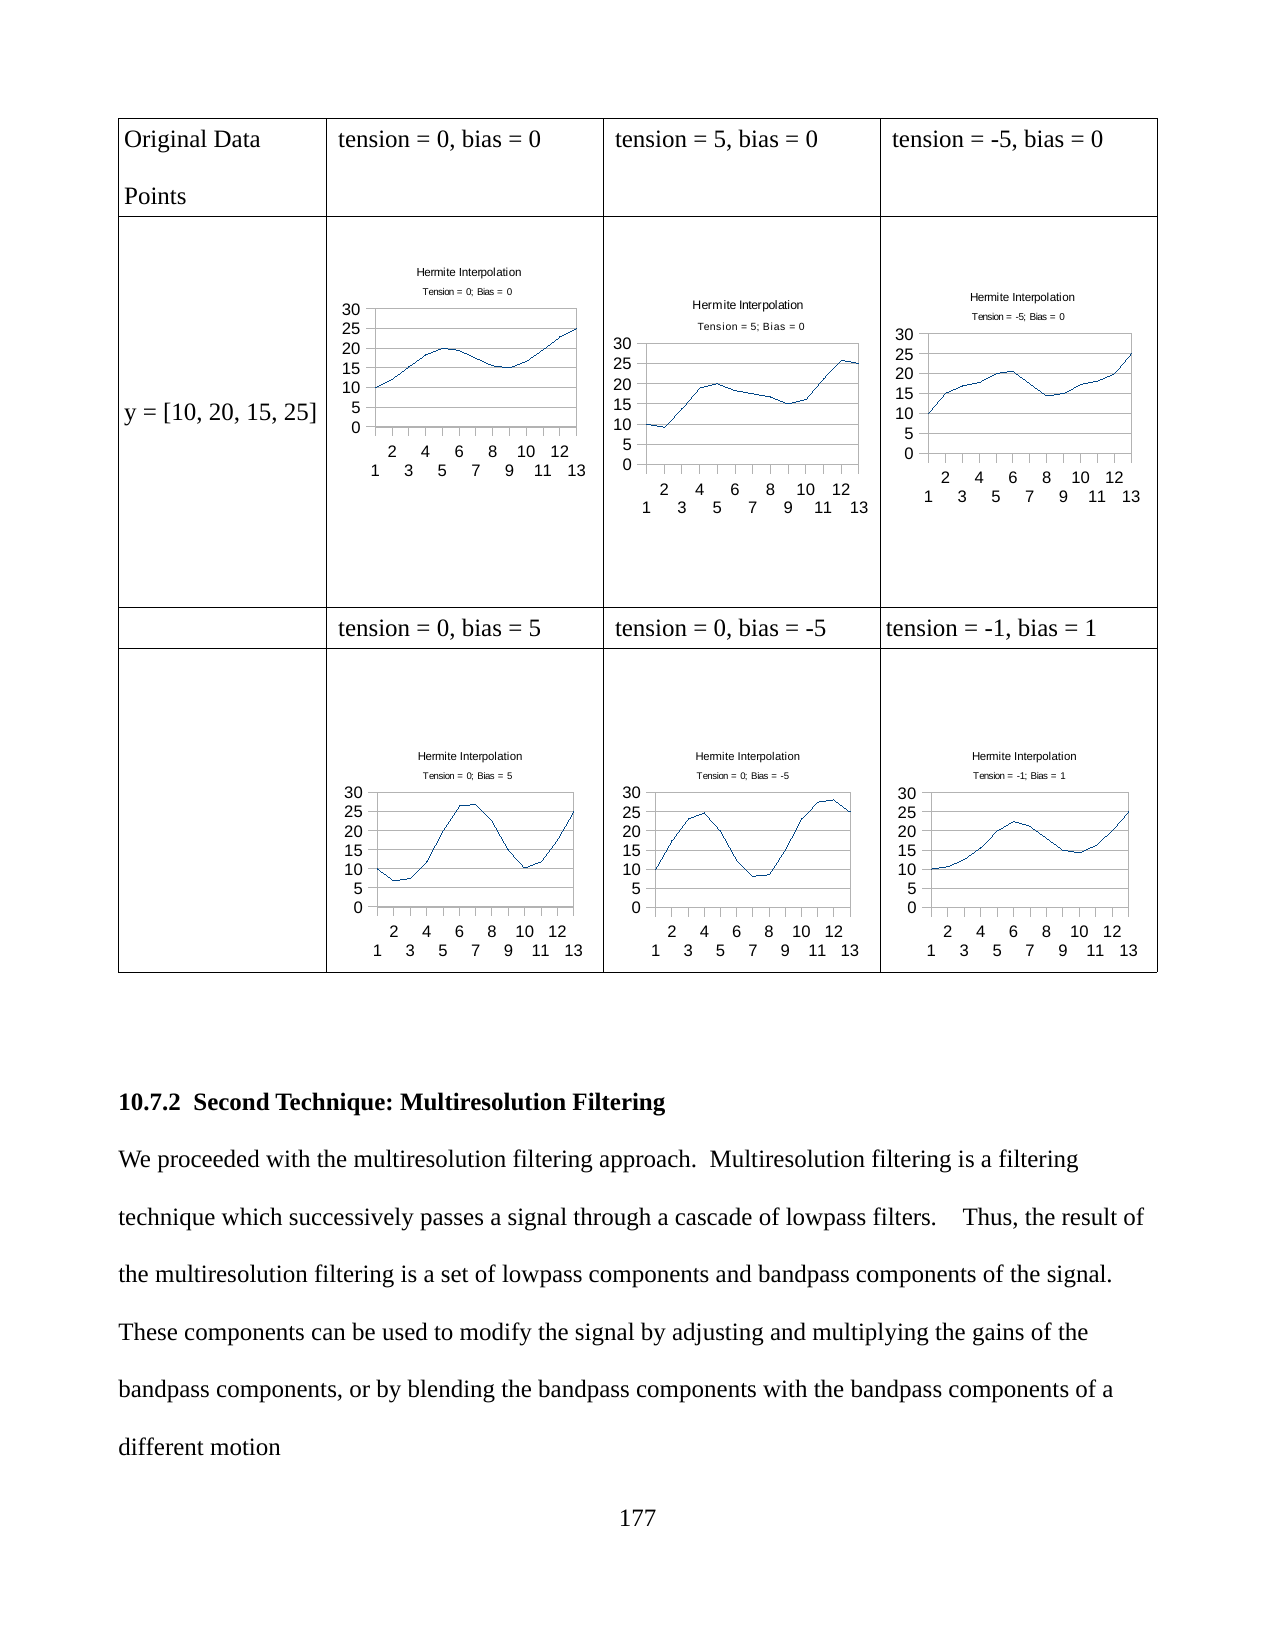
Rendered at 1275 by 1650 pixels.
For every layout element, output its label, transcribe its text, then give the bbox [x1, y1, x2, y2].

table_cell [604, 217, 880, 607]
table_header tension = 5, bias = 0 [604, 119, 880, 216]
table_cell [881, 217, 1157, 607]
table_cell [327, 217, 603, 607]
table_cell [119, 649, 326, 972]
table_header Original Data Points [119, 119, 326, 216]
table_cell [881, 649, 1157, 972]
table_header tension = -5, bias = 0 [881, 119, 1157, 216]
table_cell [604, 649, 880, 972]
table_header tension = 0, bias = 0 [327, 119, 603, 216]
table_cell [119, 608, 326, 647]
table_cell tension = 0, bias = -5 [604, 608, 880, 647]
text We proceeded with the multiresolution filtering approach. Multiresolution filtering is a filtering technique which successively passes a signal through a cascade of lowpass filters. Thus, the result of the multiresolution filtering is a set of lowpass components and bandpass components of the signal. These components can be used to modify the signal by adjusting and multiplying the gains of the bandpass components, or by blending the bandpass components with the bandpass components of a different motion [118, 1144, 1157, 1461]
text 10.7.2 Second Technique: Multiresolution Filtering [118, 1087, 1157, 1116]
table_cell tension = -1, bias = 1 [881, 608, 1157, 647]
table_cell tension = 0, bias = 5 [327, 608, 603, 647]
table_cell [327, 649, 603, 972]
table_cell y = [10, 20, 15, 25] [119, 217, 326, 607]
